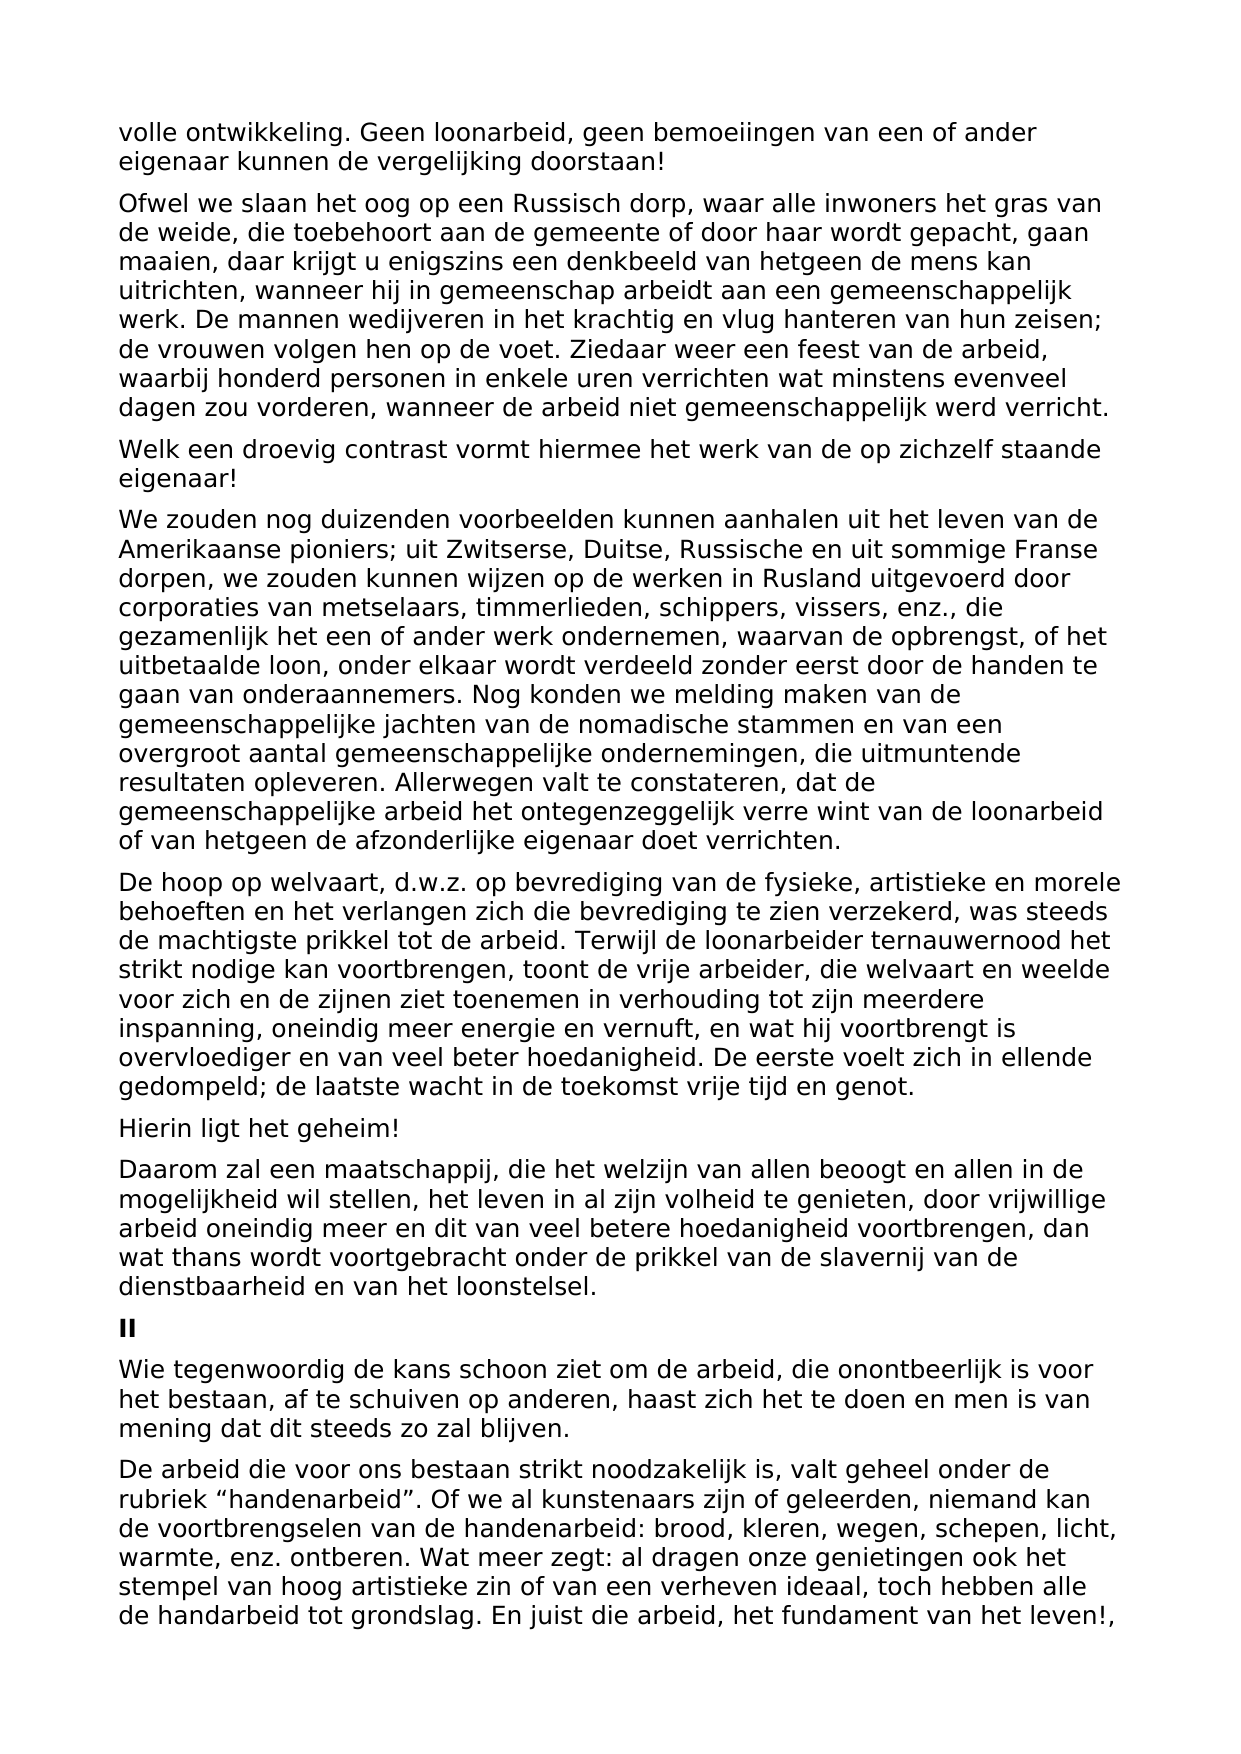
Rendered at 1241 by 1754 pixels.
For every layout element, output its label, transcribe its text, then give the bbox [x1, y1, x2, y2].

text Ofwel we slaan het oog op een Russisch dorp, waar alle inwoners het gras van de weide, die toebehoort aan de gemeente of door haar wordt gepacht, gaan maaien, daar krijgt u enigszins een denkbeeld van hetgeen de mens kan uitrichten, wanneer hij in gemeenschap arbeidt aan een gemeenschappelijk werk. De mannen wedijveren in het krachtig en vlug hanteren van hun zeisen; de vrouwen volgen hen op de voet. Ziedaar weer een feest van de arbeid, waarbij honderd personen in enkele uren verrichten wat minstens evenveel dagen zou vorderen, wanneer de arbeid niet gemeenschappelijk werd verricht. [118, 189, 1122, 422]
text volle ontwikkeling. Geen loonarbeid, geen bemoeiingen van een of ander eigenaar kunnen de vergelijking doorstaan! [118, 118, 1122, 176]
text Hierin ligt het geheim! [118, 1114, 1122, 1143]
text We zouden nog duizenden voorbeelden kunnen aanhalen uit het leven van de Amerikaanse pioniers; uit Zwitserse, Duitse, Russische en uit sommige Franse dorpen, we zouden kunnen wijzen op de werken in Rusland uitgevoerd door corporaties van metselaars, timmerlieden, schippers, vissers, enz., die gezamenlijk het een of ander werk ondernemen, waarvan de opbrengst, of het uitbetaalde loon, onder elkaar wordt verdeeld zonder eerst door de handen te gaan van onderaannemers. Nog konden we melding maken van de gemeenschappelijke jachten van de nomadische stammen en van een overgroot aantal gemeenschappelijke ondernemingen, die uitmuntende resultaten opleveren. Allerwegen valt te constateren, dat de gemeenschappelijke arbeid het ontegenzeggelijk verre wint van de loonarbeid of van hetgeen de afzonderlijke eigenaar doet verrichten. [118, 506, 1122, 856]
text De hoop op welvaart, d.w.z. op bevrediging van de fysieke, artistieke en morele behoeften en het verlangen zich die bevrediging te zien verzekerd, was steeds de machtigste prikkel tot de arbeid. Terwijl de loonarbeider ternauwernood het strikt nodige kan voortbrengen, toont de vrije arbeider, die welvaart en weelde voor zich en de zijnen ziet toenemen in verhouding tot zijn meerdere inspanning, oneindig meer energie en vernuft, en wat hij voortbrengt is overvloediger en van veel beter hoedanigheid. De eerste voelt zich in ellende gedompeld; de laatste wacht in de toekomst vrije tijd en genot. [118, 868, 1122, 1101]
text Daarom zal een maatschappij, die het welzijn van allen beoogt en allen in de mogelijkheid wil stellen, het leven in al zijn volheid te genieten, door vrijwillige arbeid oneindig meer en dit van veel betere hoedanigheid voortbrengen, dan wat thans wordt voortgebracht onder de prikkel van de slavernij van de dienstbaarheid en van het loonstelsel. [118, 1156, 1122, 1301]
text Welk een droevig contrast vormt hiermee het werk van de op zichzelf staande eigenaar! [118, 435, 1122, 493]
text De arbeid die voor ons bestaan strikt noodzakelijk is, valt geheel onder de rubriek “handenarbeid”. Of we al kunstenaars zijn of geleerden, niemand kan de voortbrengselen van de handenarbeid: brood, kleren, wegen, schepen, licht, warmte, enz. ontberen. Wat meer zegt: al dragen onze genietingen ook het stempel van hoog artistieke zin of van een verheven ideaal, toch hebben alle de handarbeid tot grondslag. En juist die arbeid, het fundament van het leven!, [118, 1456, 1122, 1631]
text II [118, 1314, 1122, 1343]
text Wie tegenwoordig de kans schoon ziet om de arbeid, die onontbeerlijk is voor het bestaan, af te schuiven op anderen, haast zich het te doen en men is van mening dat dit steeds zo zal blijven. [118, 1356, 1122, 1443]
